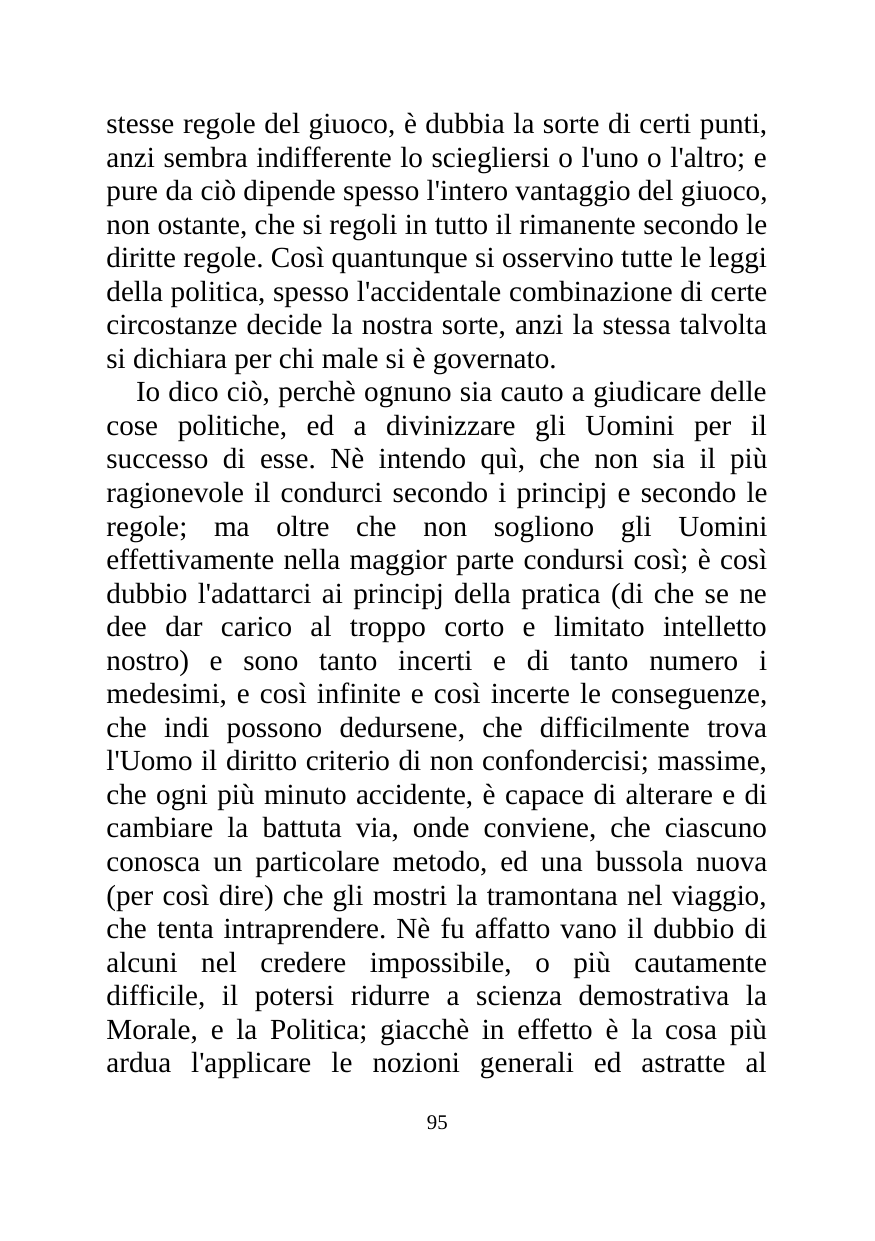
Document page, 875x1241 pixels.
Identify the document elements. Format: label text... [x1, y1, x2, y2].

text Io dico ciò, perchè ognuno sia cauto a giudicare delle cose politiche, ed a divinizzare gli Uomini per il successo di esse. Nè intendo quì, che non sia il più ragionevole il condurci secondo i principj e secondo le regole; ma oltre che non sogliono gli Uomini effettivamente nella maggior parte condursi così; è così dubbio l'adattarci ai principj della pratica (di che se ne dee dar carico al troppo corto e limitato intelletto nostro) e sono tanto incerti e di tanto numero i medesimi, e così infinite e così incerte le conseguenze, che indi possono dedursene, che difficilmente trova l'Uomo il diritto criterio di non confondercisi; massime, che ogni più minuto accidente, è capace di alterare e di cambiare la battuta via, onde conviene, che ciascuno conosca un particolare metodo, ed una bussola nuova (per così dire) che gli mostri la tramontana nel viaggio, che tenta intraprendere. Nè fu affatto vano il dubbio di alcuni nel credere impossibile, o più cautamente difficile, il potersi ridurre a scienza demostrativa la Morale, e la Politica; giacchè in effetto è la cosa più ardua l'applicare le nozioni generali ed astratte al [106, 374, 768, 1079]
text stesse regole del giuoco, è dubbia la sorte di certi punti, anzi sembra indifferente lo sciegliersi o l'uno o l'altro; e pure da ciò dipende spesso l'intero vantaggio del giuoco, non ostante, che si regoli in tutto il rimanente secondo le diritte regole. Così quantunque si osservino tutte le leggi della politica, spesso l'accidentale combinazione di certe circostanze decide la nostra sorte, anzi la stessa talvolta si dichiara per chi male si è governato. [106, 106, 768, 374]
